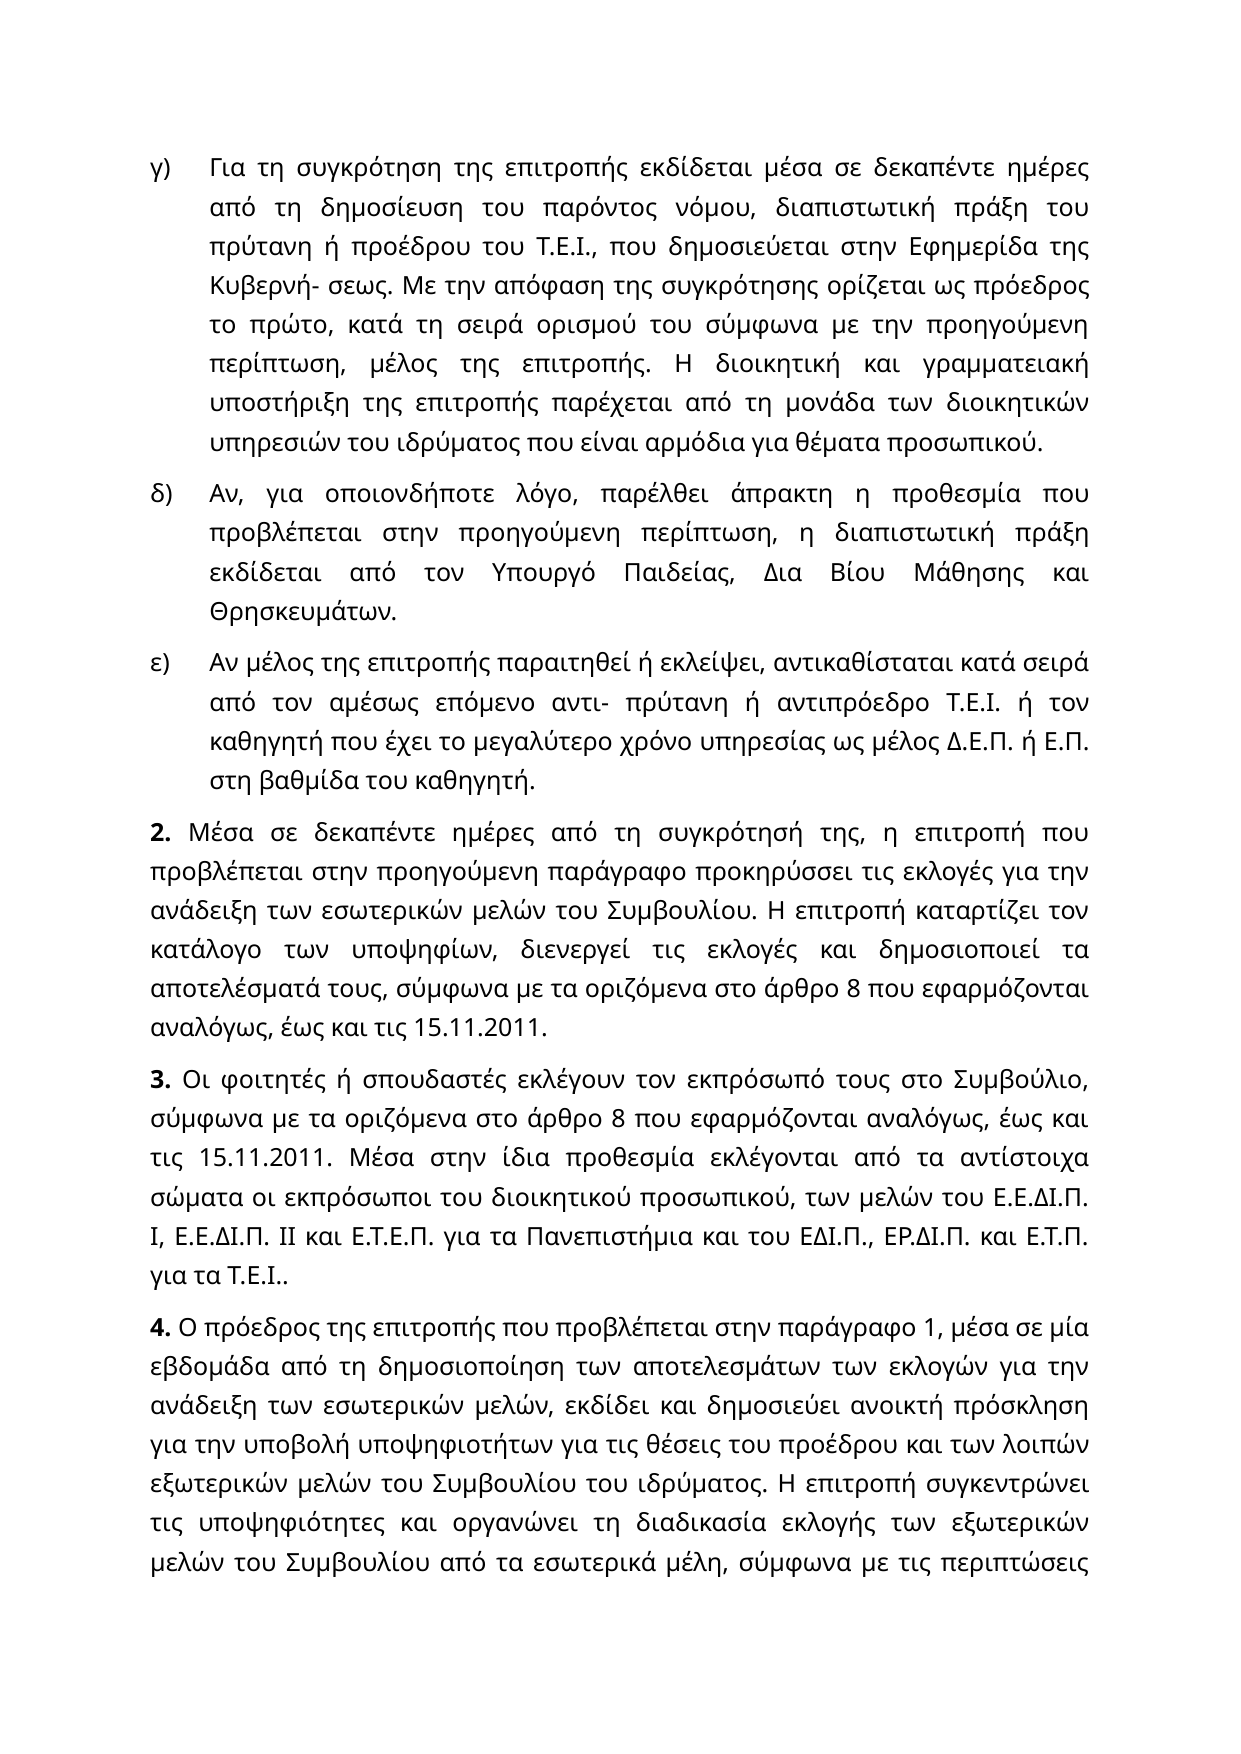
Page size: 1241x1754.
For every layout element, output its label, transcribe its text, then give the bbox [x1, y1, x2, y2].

list γ) Για τη συγκρότηση της επιτροπής εκδίδεται μέσα σε δεκαπέντε ημέρες από τη δημοσίευση του παρόντος νόμου, διαπιστωτική πράξη του πρύτανη ή προέδρου του Τ.Ε.Ι., που δημοσιεύεται στην Εφημερίδα της Κυβερνή- σεως. Με την απόφαση της συγκρότησης ορίζεται ως πρόεδρος το πρώτο, κατά τη σειρά ορισμού του σύμφωνα με την προηγούμενη περίπτωση, μέλος της επιτροπής. Η διοικητική και γραμματειακή υποστήριξη της επιτροπής παρέχεται από τη μονάδα των διοικητικών υπηρεσιών του ιδρύματος που είναι αρμόδια για θέματα προσωπικού. [150, 150, 1090, 458]
list ε) Αν μέλος της επιτροπής παραιτηθεί ή εκλείψει, αντικαθίσταται κατά σειρά από τον αμέσως επόμενο αντι- πρύτανη ή αντιπρόεδρο Τ.Ε.Ι. ή τον καθηγητή που έχει το μεγαλύτερο χρόνο υπηρεσίας ως μέλος Δ.Ε.Π. ή Ε.Π. στη βαθμίδα του καθηγητή. [150, 645, 1090, 797]
text 2. Μέσα σε δεκαπέντε ημέρες από τη συγκρότησή της, η επιτροπή που προβλέπεται στην προηγούμενη παράγραφο προκηρύσσει τις εκλογές για την ανάδειξη των εσωτερικών μελών του Συμβουλίου. Η επιτροπή καταρτίζει τον κατάλογο των υποψηφίων, διενεργεί τις εκλογές και δημοσιοποιεί τα αποτελέσματά τους, σύμφωνα με τα οριζόμενα στο άρθρο 8 που εφαρμόζονται αναλόγως, έως και τις 15.11.2011. [150, 814, 1090, 1044]
text 4. Ο πρόεδρος της επιτροπής που προβλέπεται στην παράγραφο 1, μέσα σε μία εβδομάδα από τη δημοσιοποίηση των αποτελεσμάτων των εκλογών για την ανάδειξη των εσωτερικών μελών, εκδίδει και δημοσιεύει ανοικτή πρόσκληση για την υποβολή υποψηφιοτήτων για τις θέσεις του προέδρου και των λοιπών εξωτερικών μελών του Συμβουλίου του ιδρύματος. Η επιτροπή συγκεντρώνει τις υποψηφιότητες και οργανώνει τη διαδικασία εκλογής των εξωτερικών μελών του Συμβουλίου από τα εσωτερικά μέλη, σύμφωνα με τις περιπτώσεις [150, 1309, 1090, 1578]
text 3. Οι φοιτητές ή σπουδαστές εκλέγουν τον εκπρόσωπό τους στο Συμβούλιο, σύμφωνα με τα οριζόμενα στο άρθρο 8 που εφαρμόζονται αναλόγως, έως και τις 15.11.2011. Μέσα στην ίδια προθεσμία εκλέγονται από τα αντίστοιχα σώματα οι εκπρόσωποι του διοικητικού προσωπικού, των μελών του Ε.Ε.ΔΙ.Π. Ι, Ε.Ε.ΔΙ.Π. ΙΙ και Ε.Τ.Ε.Π. για τα Πανεπιστήμια και του ΕΔΙ.Π., ΕΡ.ΔΙ.Π. και Ε.Τ.Π. για τα Τ.Ε.Ι.. [150, 1062, 1090, 1292]
list δ) Αν, για οποιονδήποτε λόγο, παρέλθει άπρακτη η προθεσμία που προβλέπεται στην προηγούμενη περίπτωση, η διαπιστωτική πράξη εκδίδεται από τον Υπουργό Παιδείας, Δια Βίου Μάθησης και Θρησκευμάτων. [150, 476, 1090, 627]
